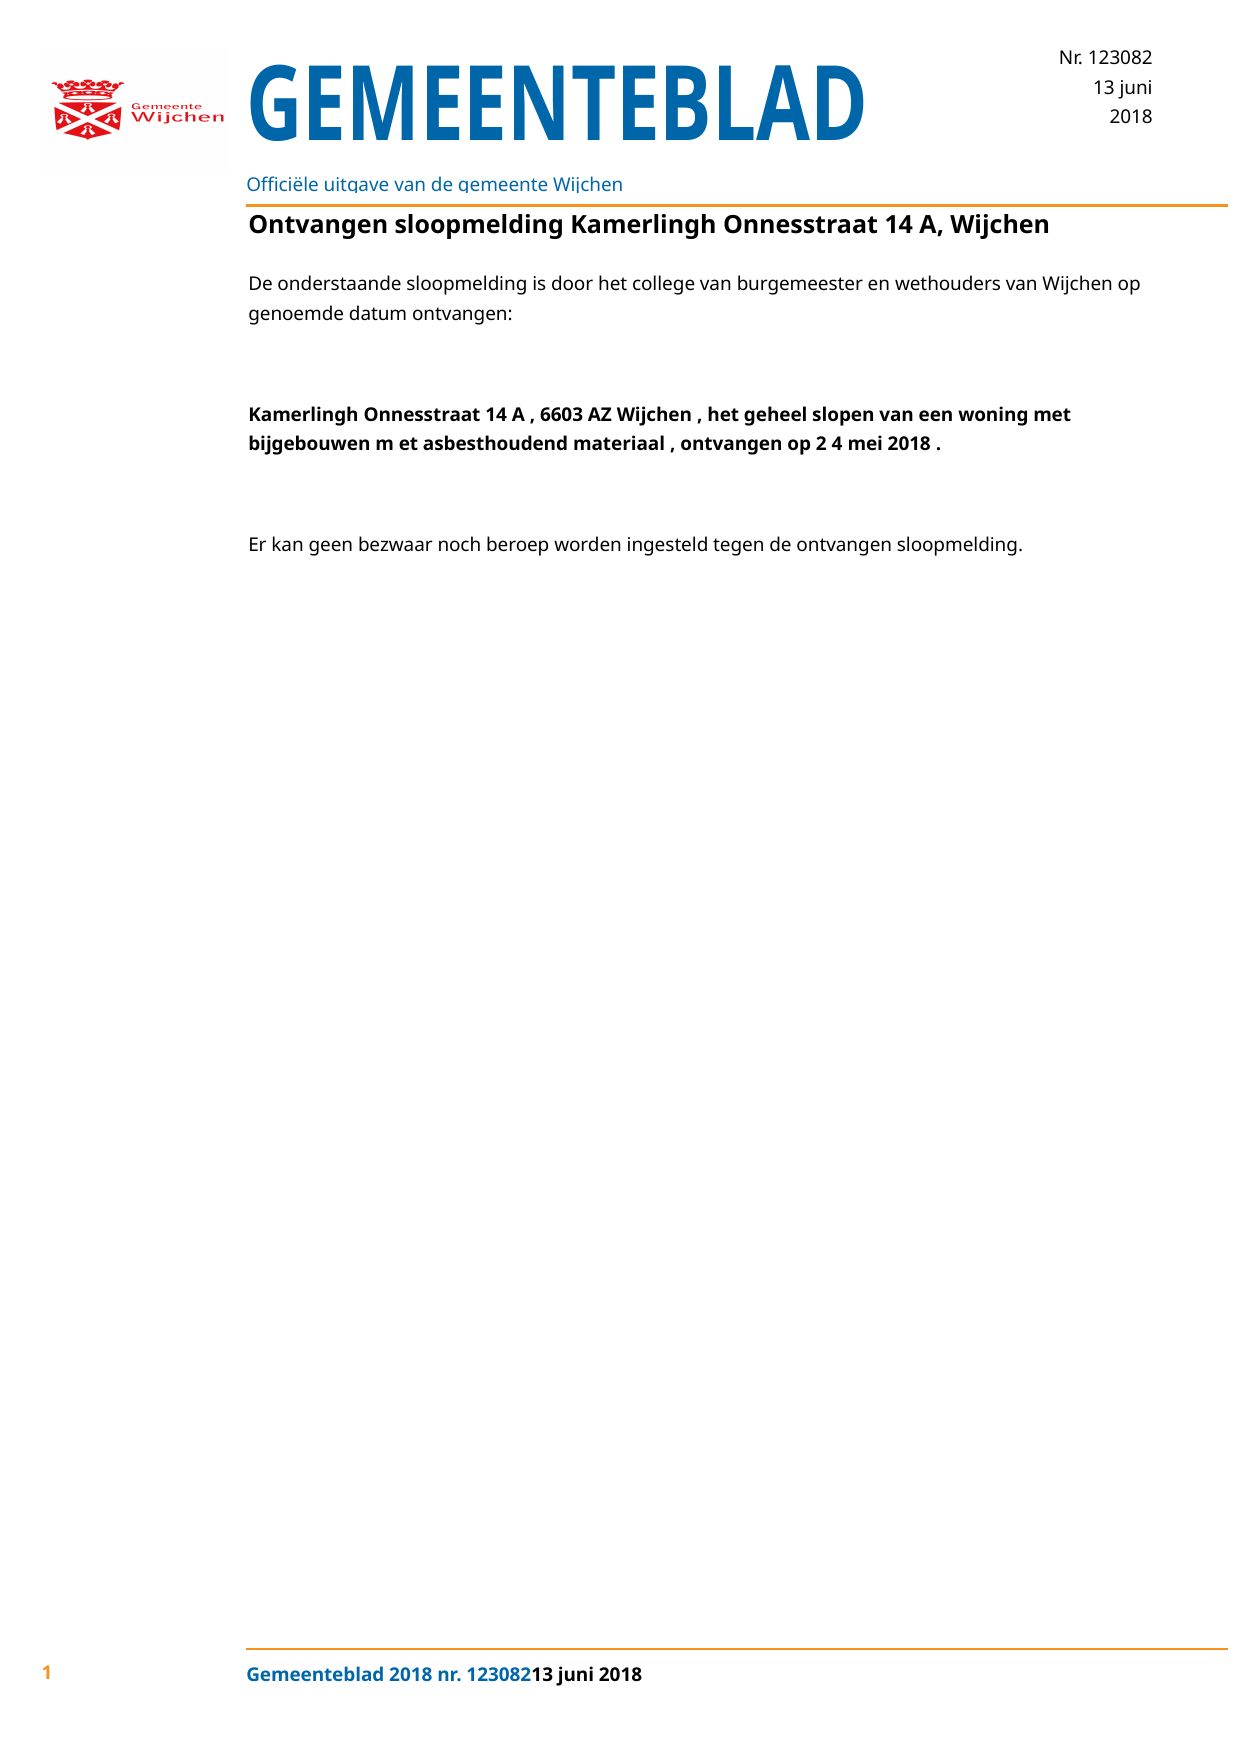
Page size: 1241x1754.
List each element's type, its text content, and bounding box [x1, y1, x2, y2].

text Er kan geen bezwaar noch beroep worden ingesteld tegen de ontvangen sloopmelding. [248, 531, 1152, 557]
picture [41, 47, 231, 172]
text De onderstaande sloopmelding is door het college van burgemeester en wethouders van Wijchen op genoemde datum ontvangen: [248, 270, 1152, 326]
text Ontvangen sloopmelding Kamerlingh Onnesstraat 14 A, Wijchen [248, 207, 1152, 241]
text Kamerlingh Onnesstraat 14 A , 6603 AZ Wijchen , het geheel slopen van een woning met bijgebouwen m et asbesthoudend materiaal , ontvangen op 2 4 mei 2018 . [248, 401, 1152, 456]
